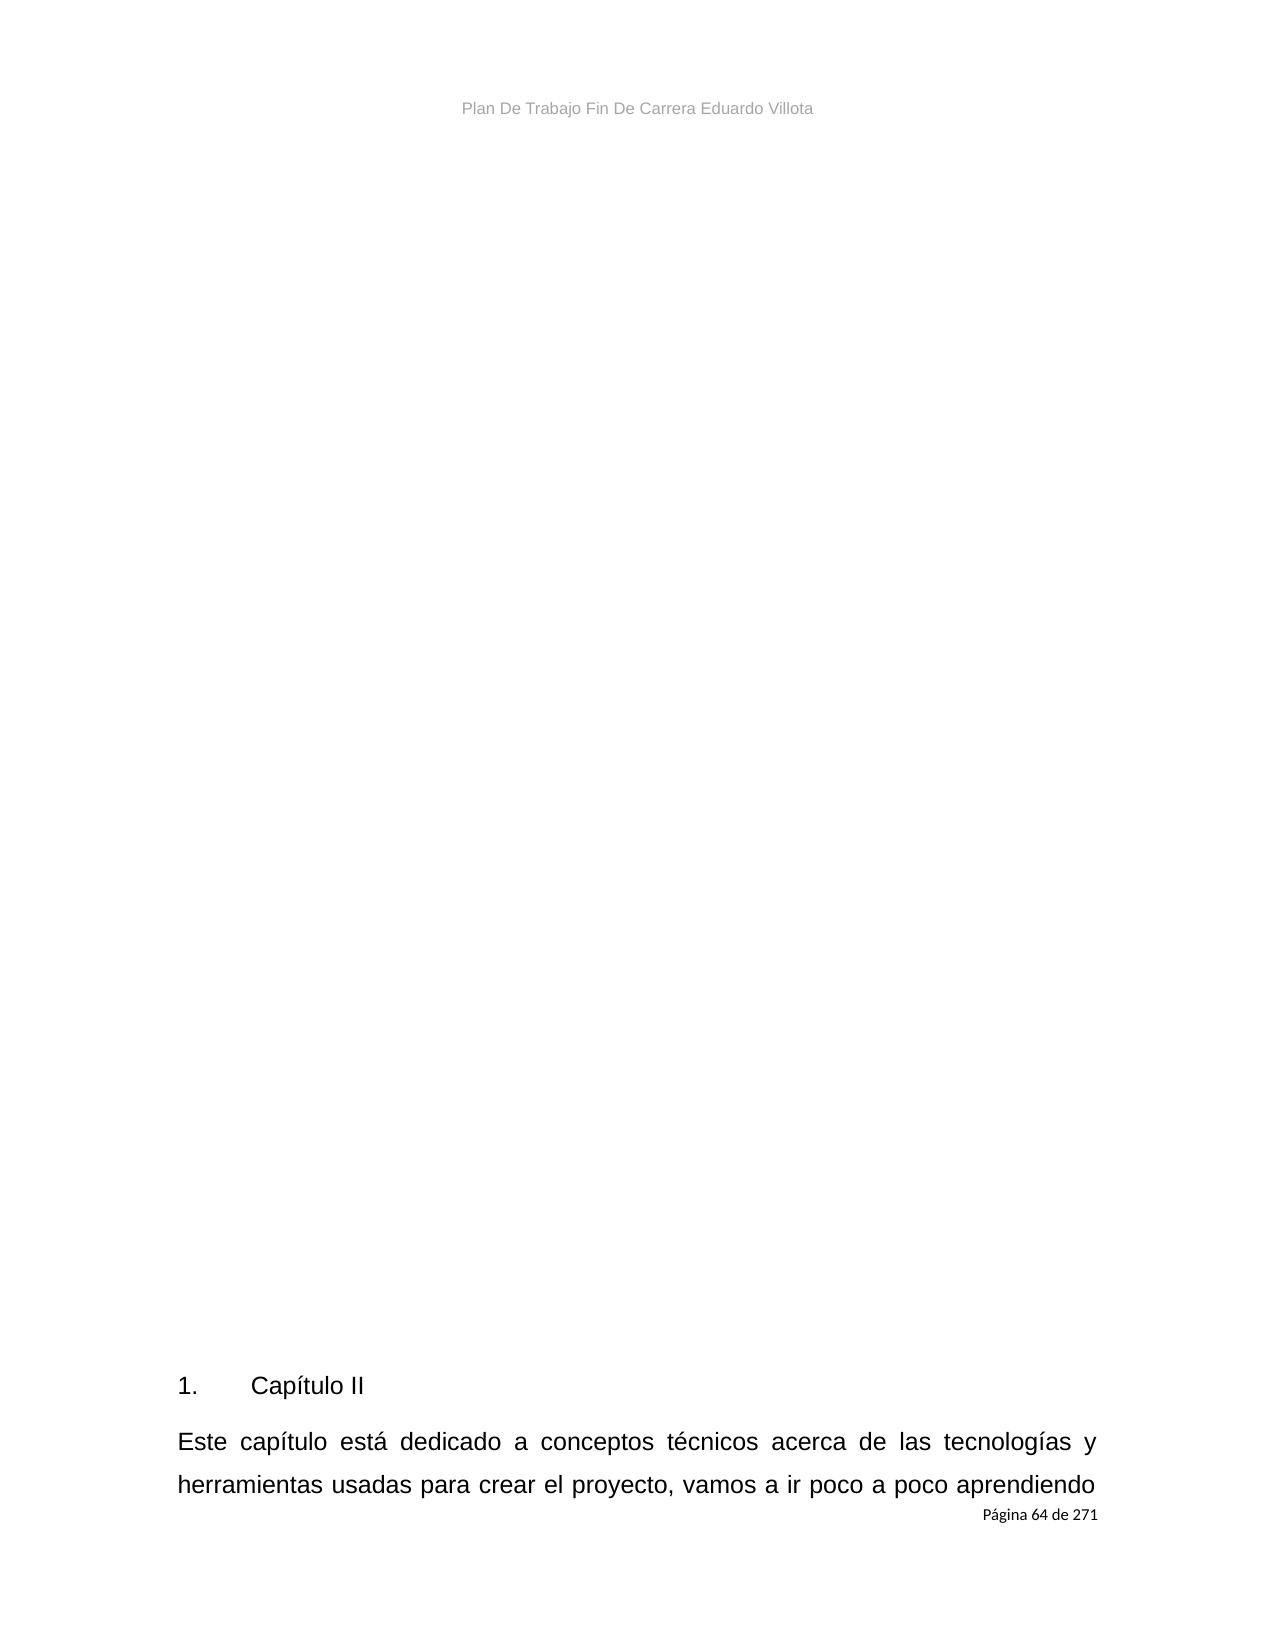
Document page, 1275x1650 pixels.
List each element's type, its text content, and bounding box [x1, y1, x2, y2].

text Este capítulo está dedicado a conceptos técnicos acerca de las tecnologías y herramientas usadas para crear el proyecto, vamos a ir poco a poco aprendiendo [177, 1427, 1098, 1499]
list Capítulo II [177, 1371, 1098, 1400]
